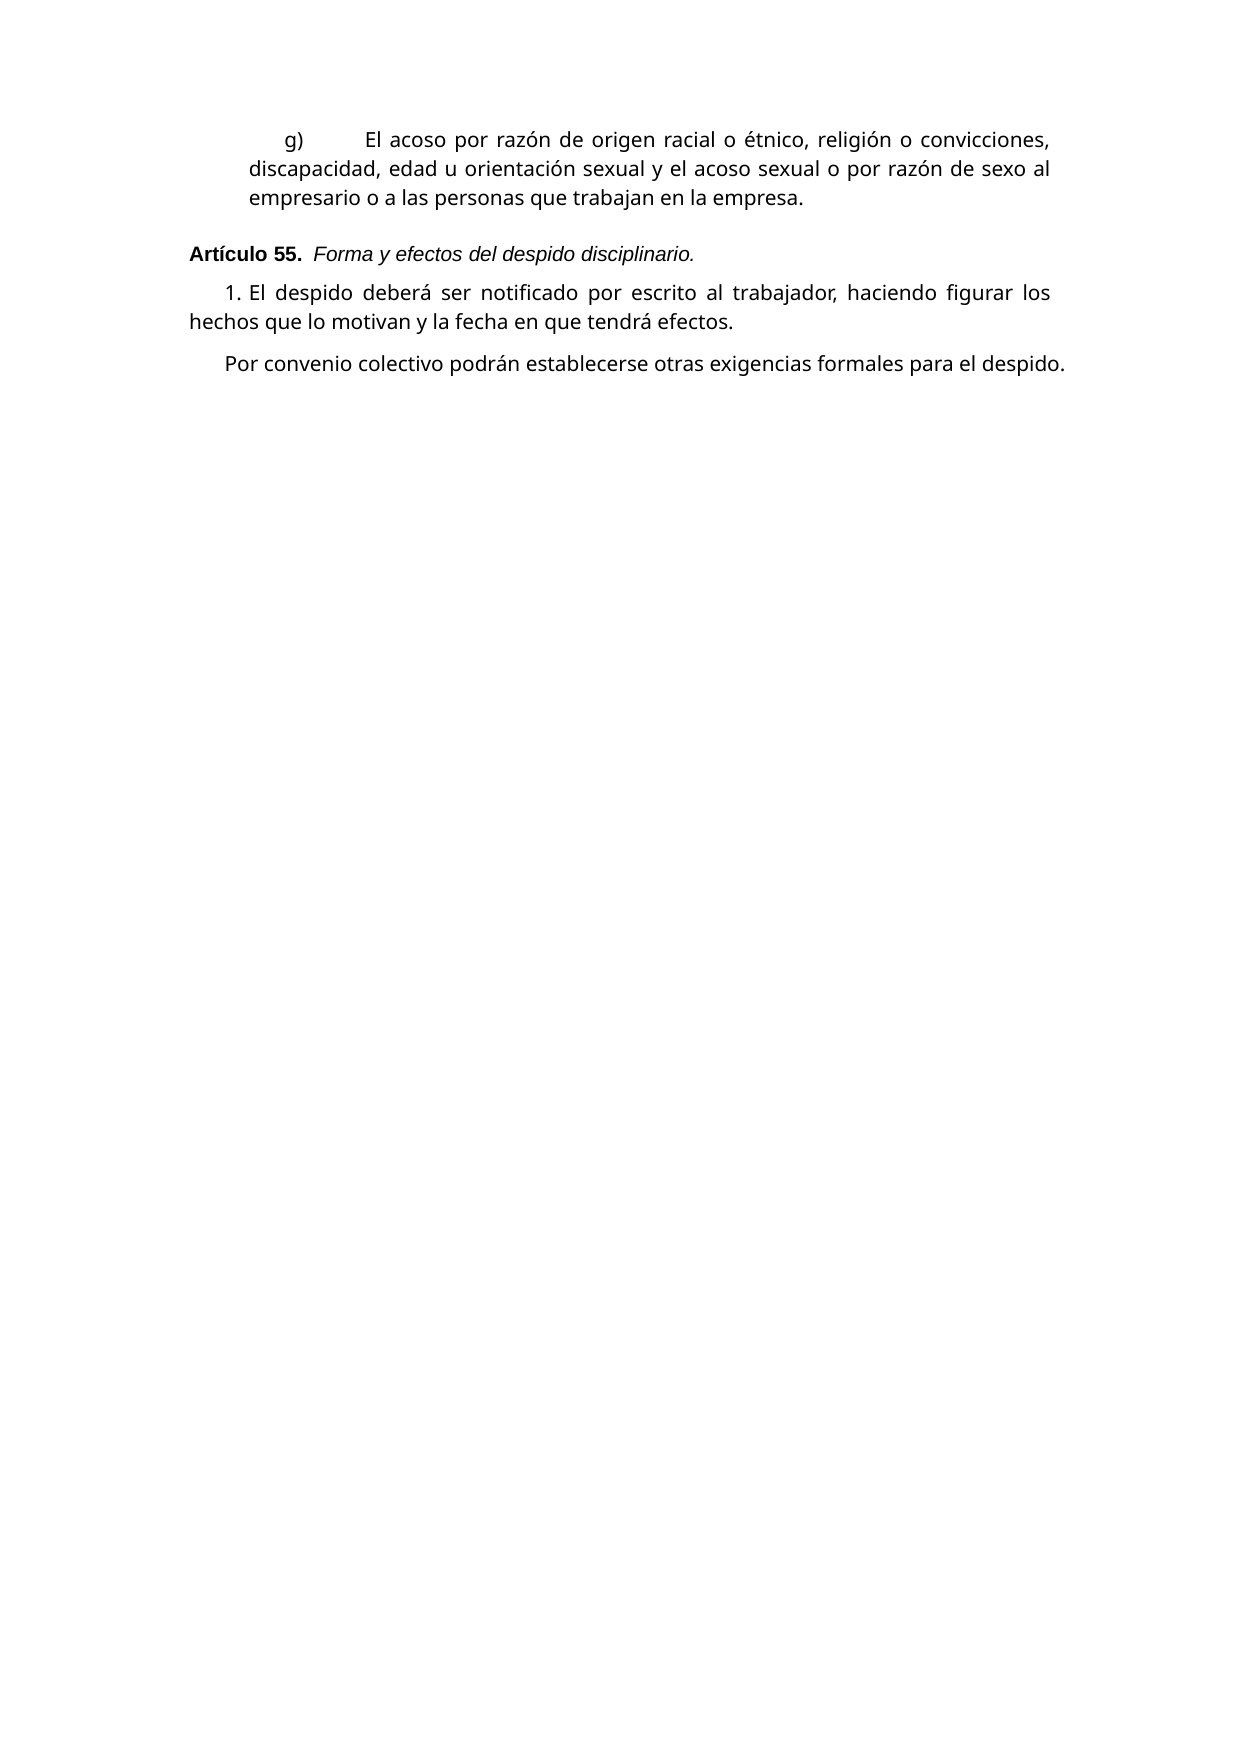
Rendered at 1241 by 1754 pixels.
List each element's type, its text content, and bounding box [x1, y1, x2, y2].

list El despido deberá ser notificado por escrito al trabajador, haciendo figurar los hechos que lo motivan y la fecha en que tendrá efectos. [189, 278, 1051, 336]
text Artículo 55. Forma y efectos del despido disciplinario. [189, 242, 1184, 266]
list El acoso por razón de origen racial o étnico, religión o convicciones, discapacidad, edad u orientación sexual y el acoso sexual o por razón de sexo al empresario o a las personas que trabajan en la empresa. [249, 125, 1051, 212]
text Por convenio colectivo podrán establecerse otras exigencias formales para el despido. [224, 349, 1184, 378]
